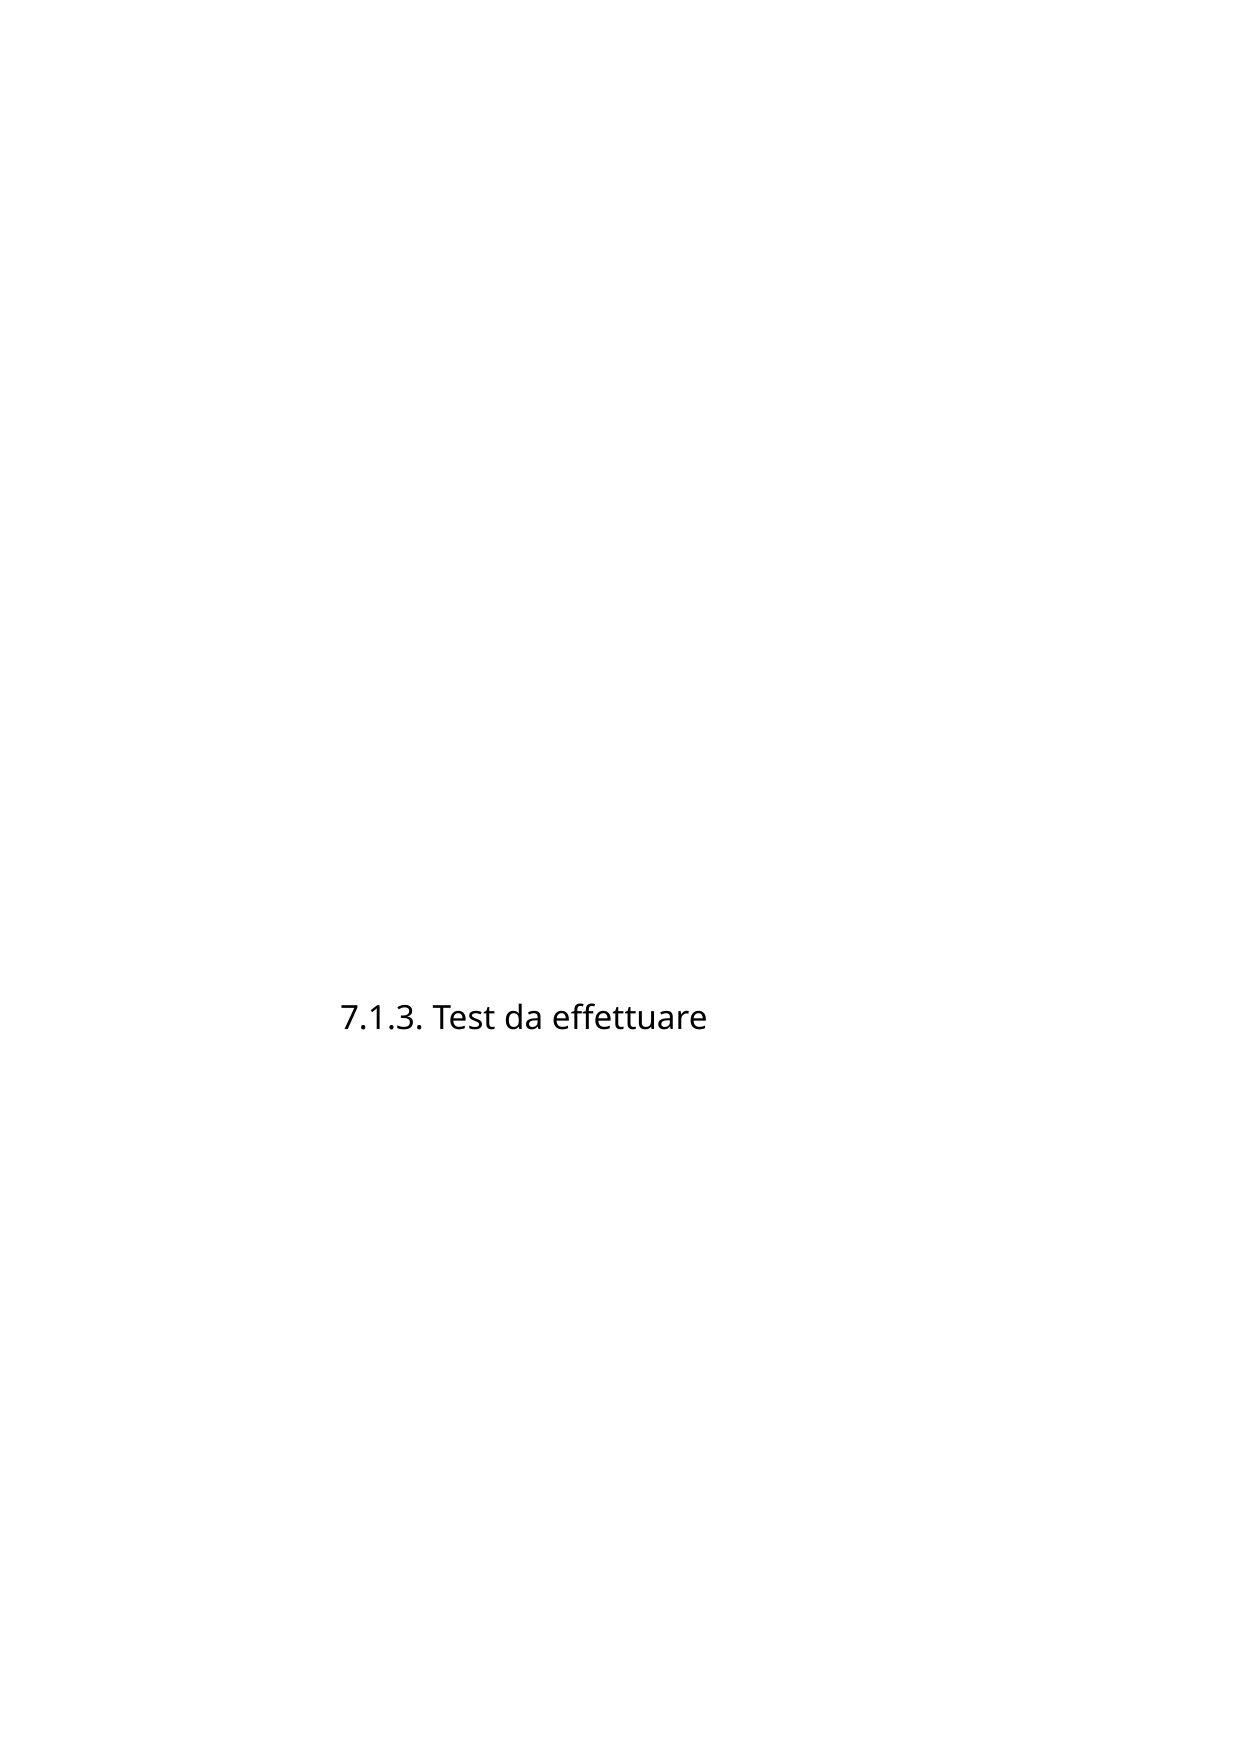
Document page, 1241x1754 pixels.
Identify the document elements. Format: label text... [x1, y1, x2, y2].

text 7.1.3. Test da effettuare [340, 994, 1122, 1039]
